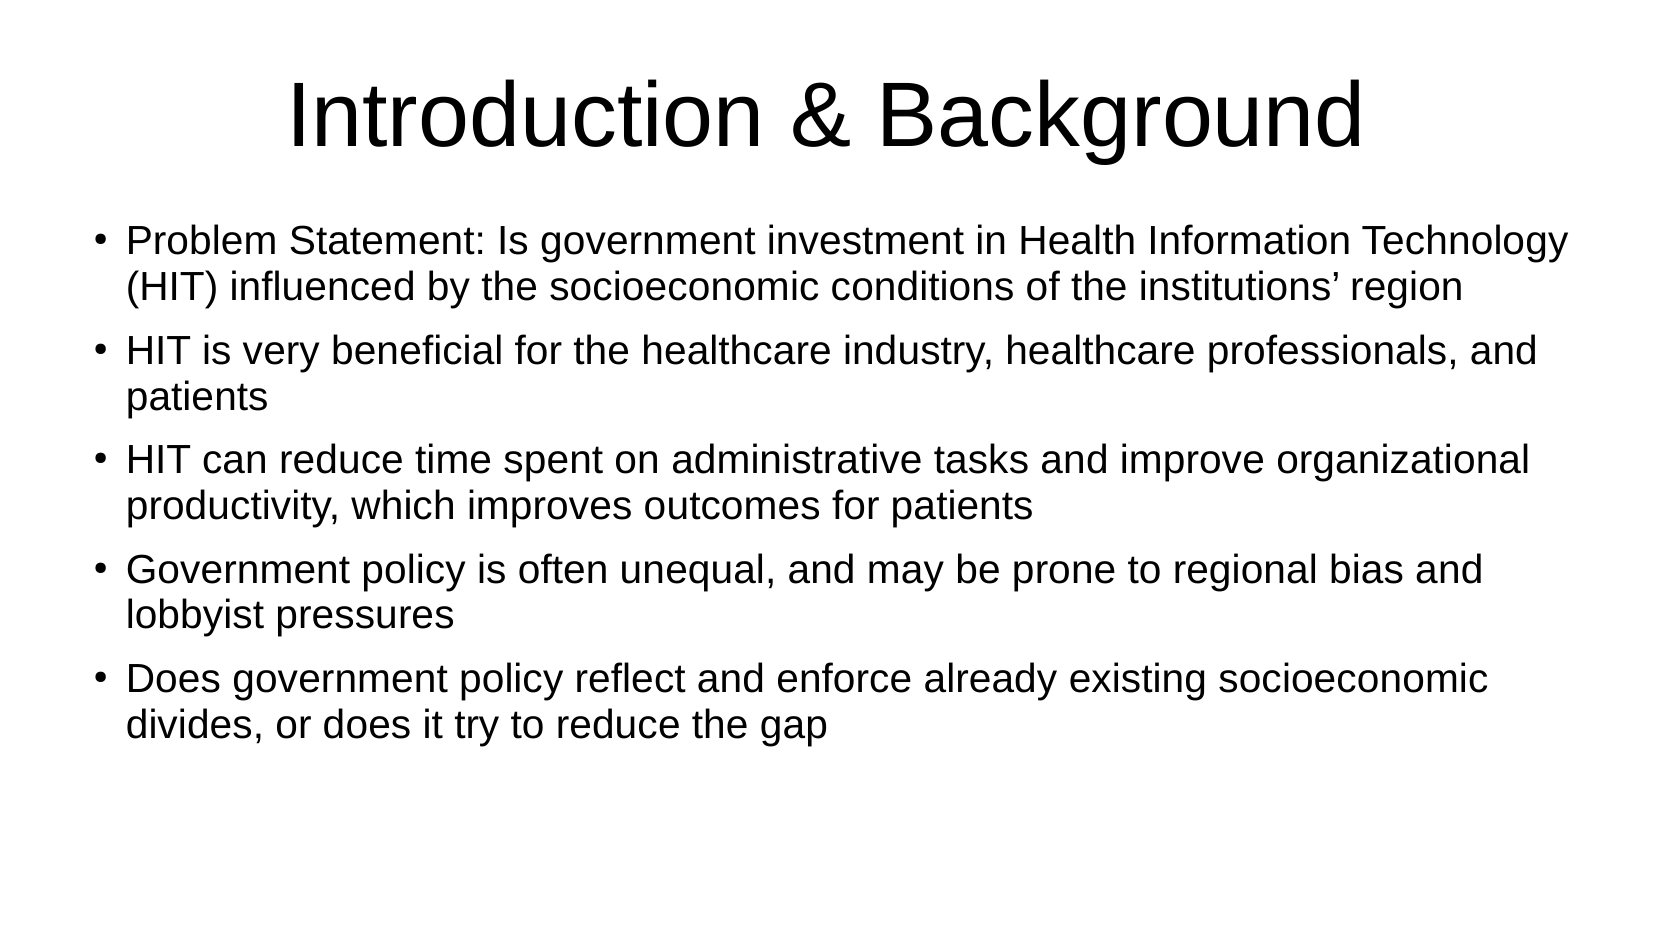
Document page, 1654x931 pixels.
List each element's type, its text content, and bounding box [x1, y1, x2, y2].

list Problem Statement: Is government investment in Health Information Technology (HIT) influenced by the socioeconomic conditions of the institutions’ region HIT is very beneficial for the healthcare industry, healthcare professionals, and patients HIT can reduce time spent on administrative tasks and improve organizational productivity, which improves outcomes for patients Government policy is often unequal, and may be prone to regional bias and lobbyist pressures Does government policy reflect and enforce already existing socioeconomic divides, or does it try to reduce the gap [82, 217, 1571, 758]
title Introduction & Background [82, 37, 1571, 193]
